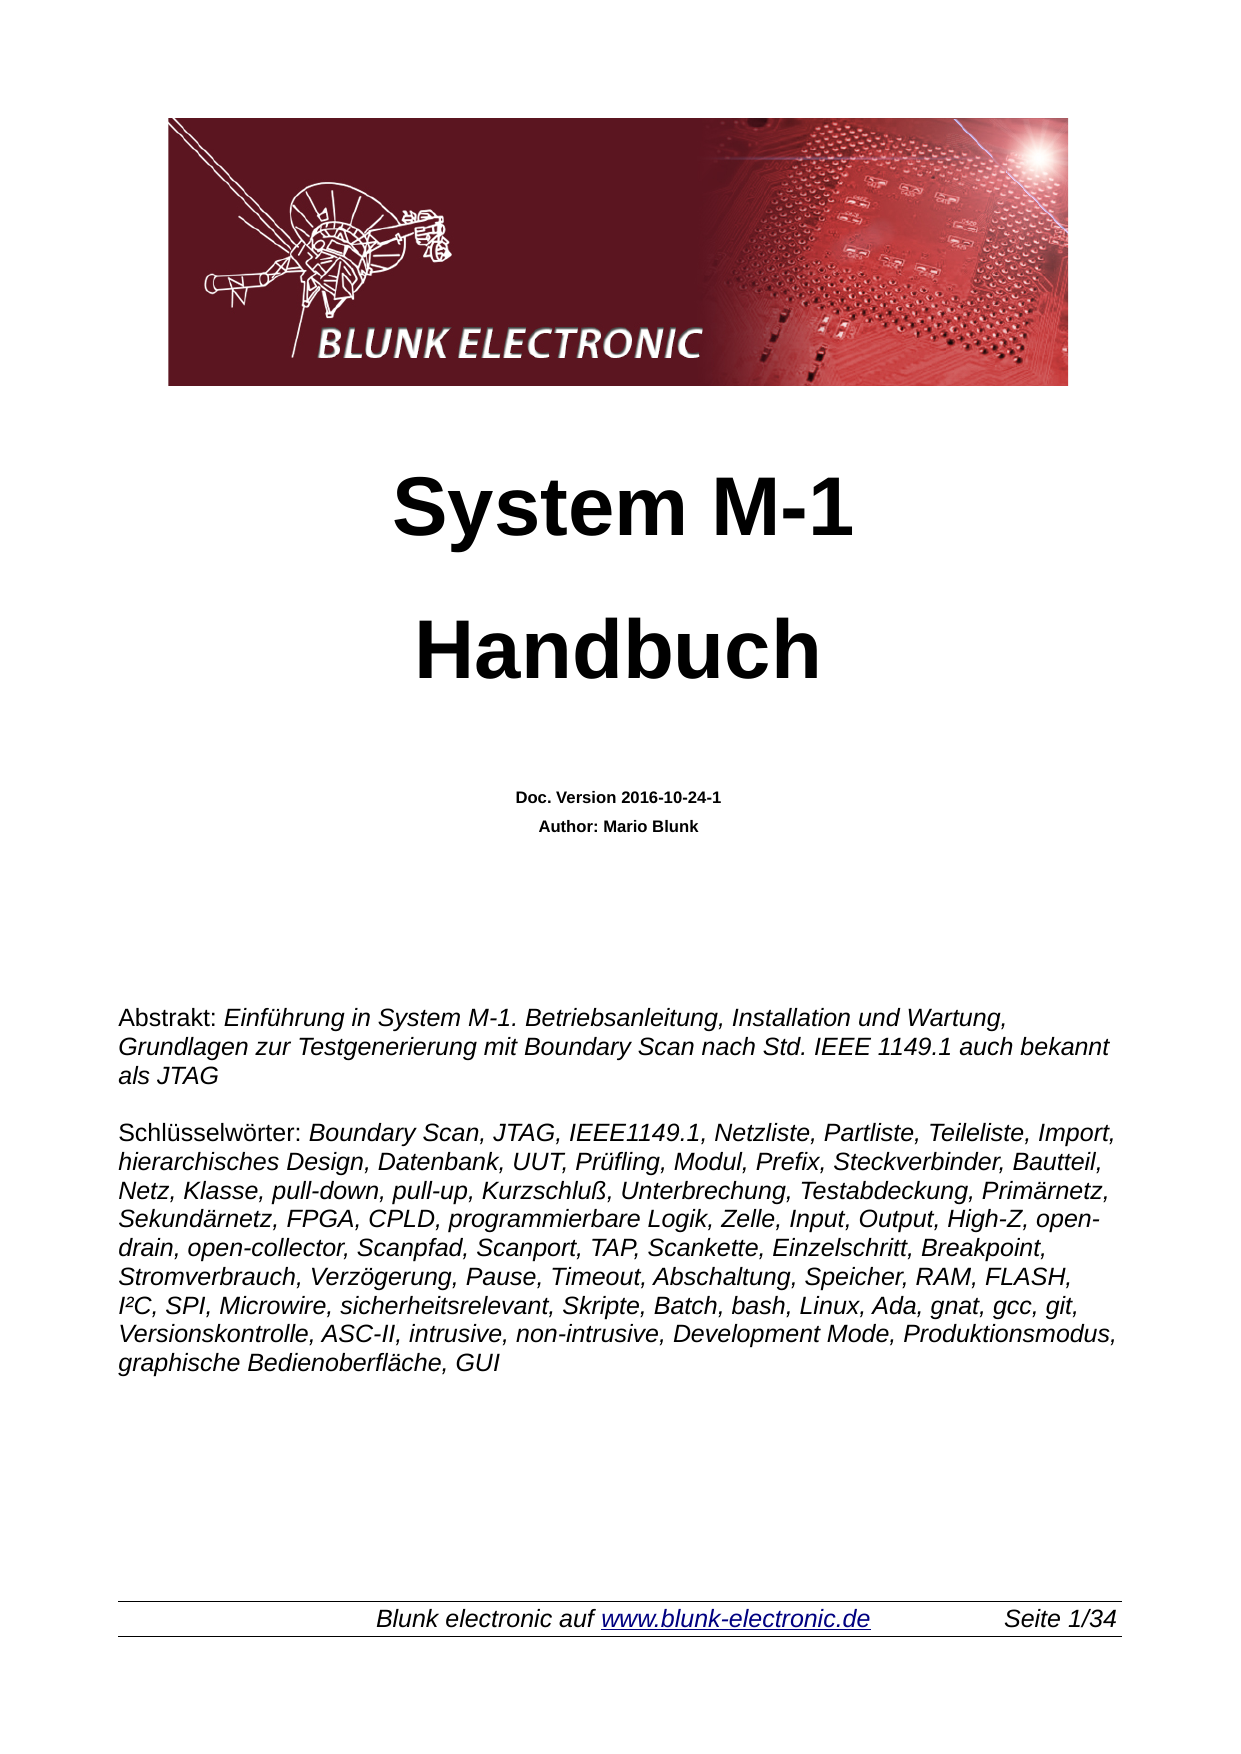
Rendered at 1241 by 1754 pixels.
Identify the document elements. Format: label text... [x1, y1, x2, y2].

table_header [168, 386, 1069, 457]
table_cell [118, 457, 167, 836]
table_cell System M-1 Handbuch Doc. Version 2016-10-24-1 Author: Mario Blunk [168, 457, 1069, 836]
table_cell [1069, 457, 1122, 836]
picture [168, 118, 1069, 386]
text Abstrakt: Einführung in System M-1. Betriebsanleitung, Installation und Wartung, Grundlagen zur Testgenerierung mit Boundary Scan nach Std. IEEE 1149.1 auch bekannt als JTAG [118, 1003, 1122, 1089]
table_header [1069, 118, 1122, 457]
table_header [118, 118, 167, 457]
text Schlüsselwörter: Boundary Scan, JTAG, IEEE1149.1, Netzliste, Partliste, Teileliste, Import, hierarchisches Design, Datenbank, UUT, Prüfling, Modul, Prefix, Steckverbinder, Bautteil, Netz, Klasse, pull-down, pull-up, Kurzschluß, Unterbrechung, Testabdeckung, Primärnetz, Sekundärnetz, FPGA, CPLD, programmierbare Logik, Zelle, Input, Output, High-Z, open-drain, open-collector, Scanpfad, Scanport, TAP, Scankette, Einzelschritt, Breakpoint, Stromverbrauch, Verzögerung, Pause, Timeout, Abschaltung, Speicher, RAM, FLASH, I²C, SPI, Microwire, sicherheitsrelevant, Skripte, Batch, bash, Linux, Ada, gnat, gcc, git, Versionskontrolle, ASC-II, intrusive, non-intrusive, Development Mode, Produktionsmodus, graphische Bedienoberfläche, GUI [118, 1118, 1122, 1377]
